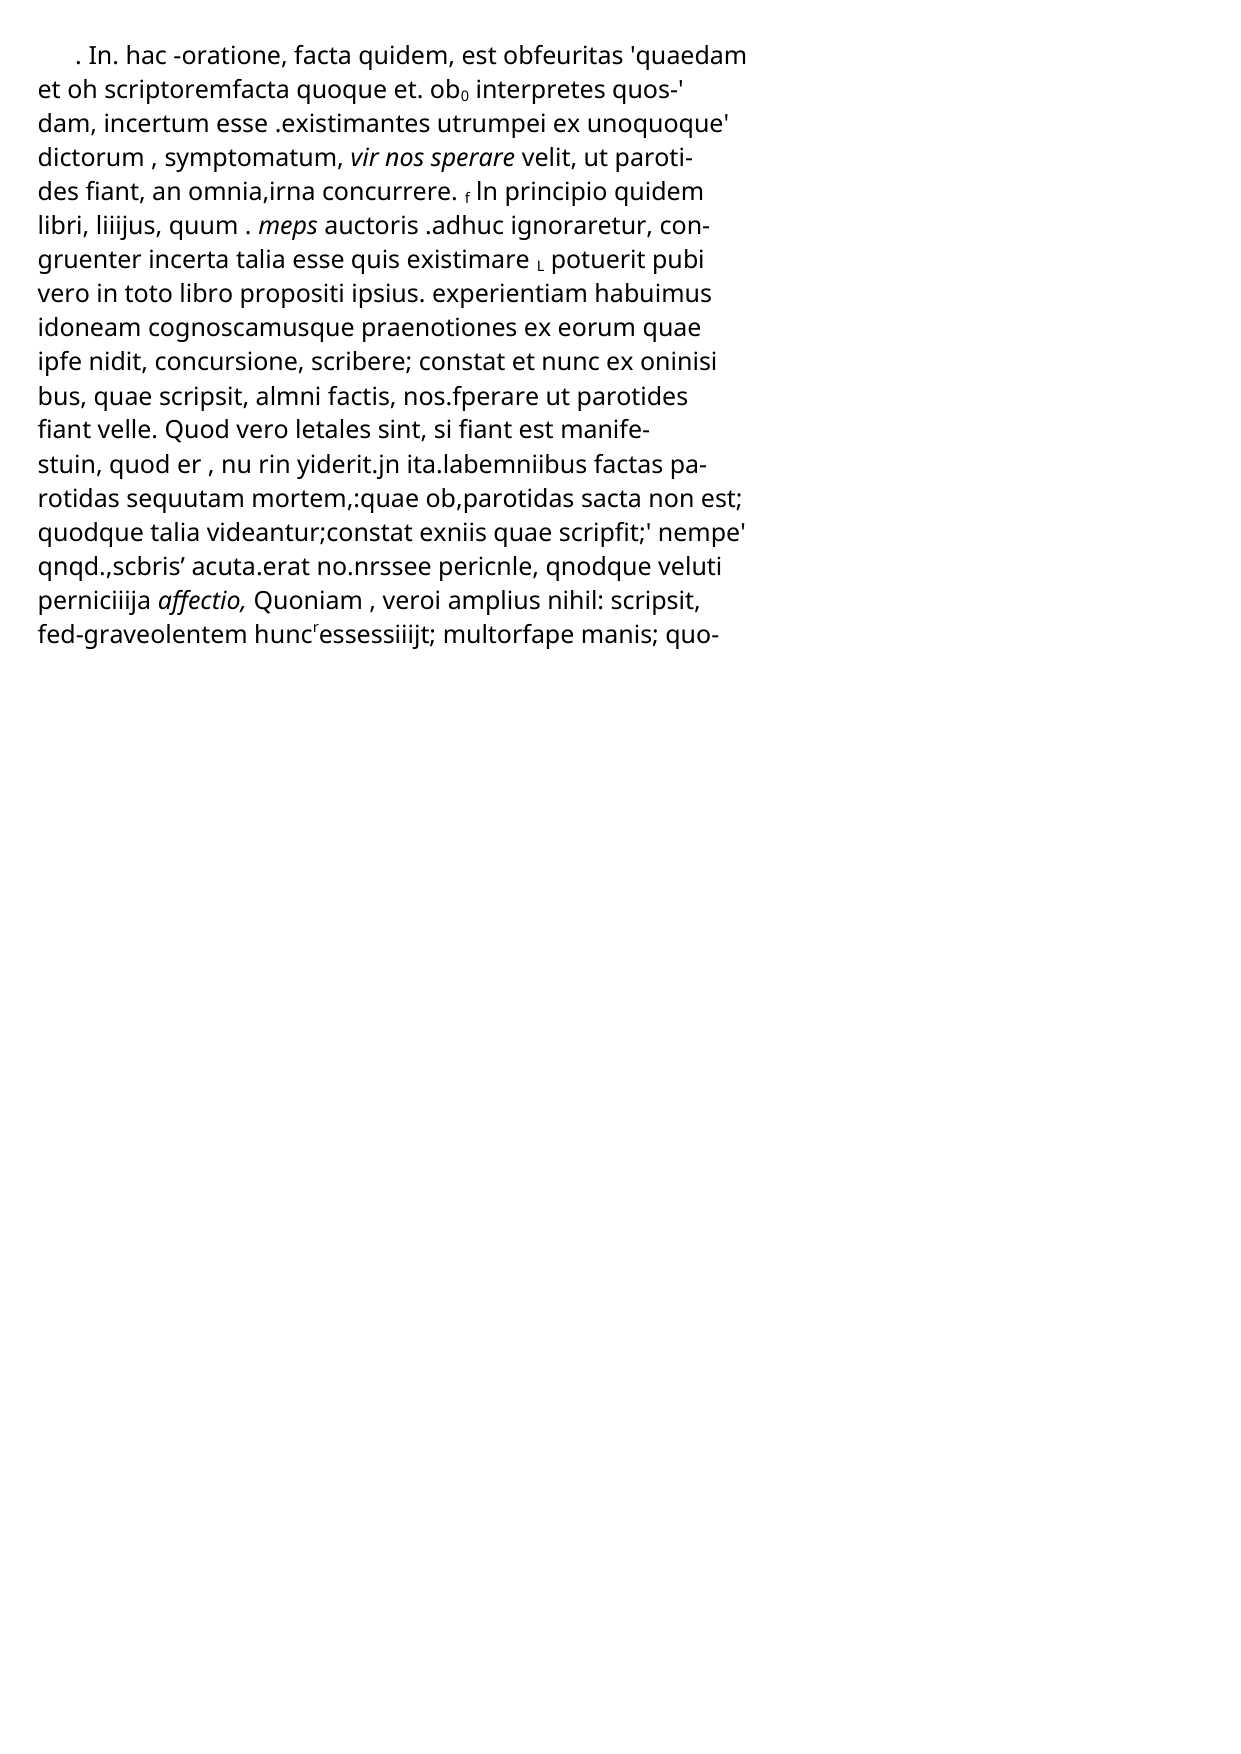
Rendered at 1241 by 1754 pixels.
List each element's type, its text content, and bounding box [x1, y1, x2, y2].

text . In. hac -oratione, facta quidem, est obfeuritas 'quaedam et oh scriptoremfacta quoque et. ob0 interpretes quos-' dam, incertum esse .existimantes utrumpei ex unoquoque' dictorum , symptomatum, vir nos sperare velit, ut paroti- des fiant, an omnia,irna concurrere. f ln principio quidem libri, liiijus, quum . meps auctoris .adhuc ignoraretur, con- gruenter incerta talia esse quis existimare L potuerit pubi vero in toto libro propositi ipsius. experientiam habuimus idoneam cognoscamusque praenotiones ex eorum quae ipfe nidit, concursione, scribere; constat et nunc ex oninisi bus, quae scripsit, almni factis, nos.fperare ut parotides fiant velle. Quod vero letales sint, si fiant est manife- stuin, quod er , nu rin yiderit.jn ita.labemniibus factas pa- rotidas sequutam mortem,:quae ob,parotidas sacta non est; quodque talia videantur;constat exniis quae scripfit;' nempe' qnqd.,scbris’ acuta.erat no.nrssee pericnle, qnodque veluti perniciiija affectio, Quoniam , veroi amplius nihil: scripsit, fed-graveolentem huncressessiiijt; multorfape manis; quo- [37, 37, 1203, 651]
